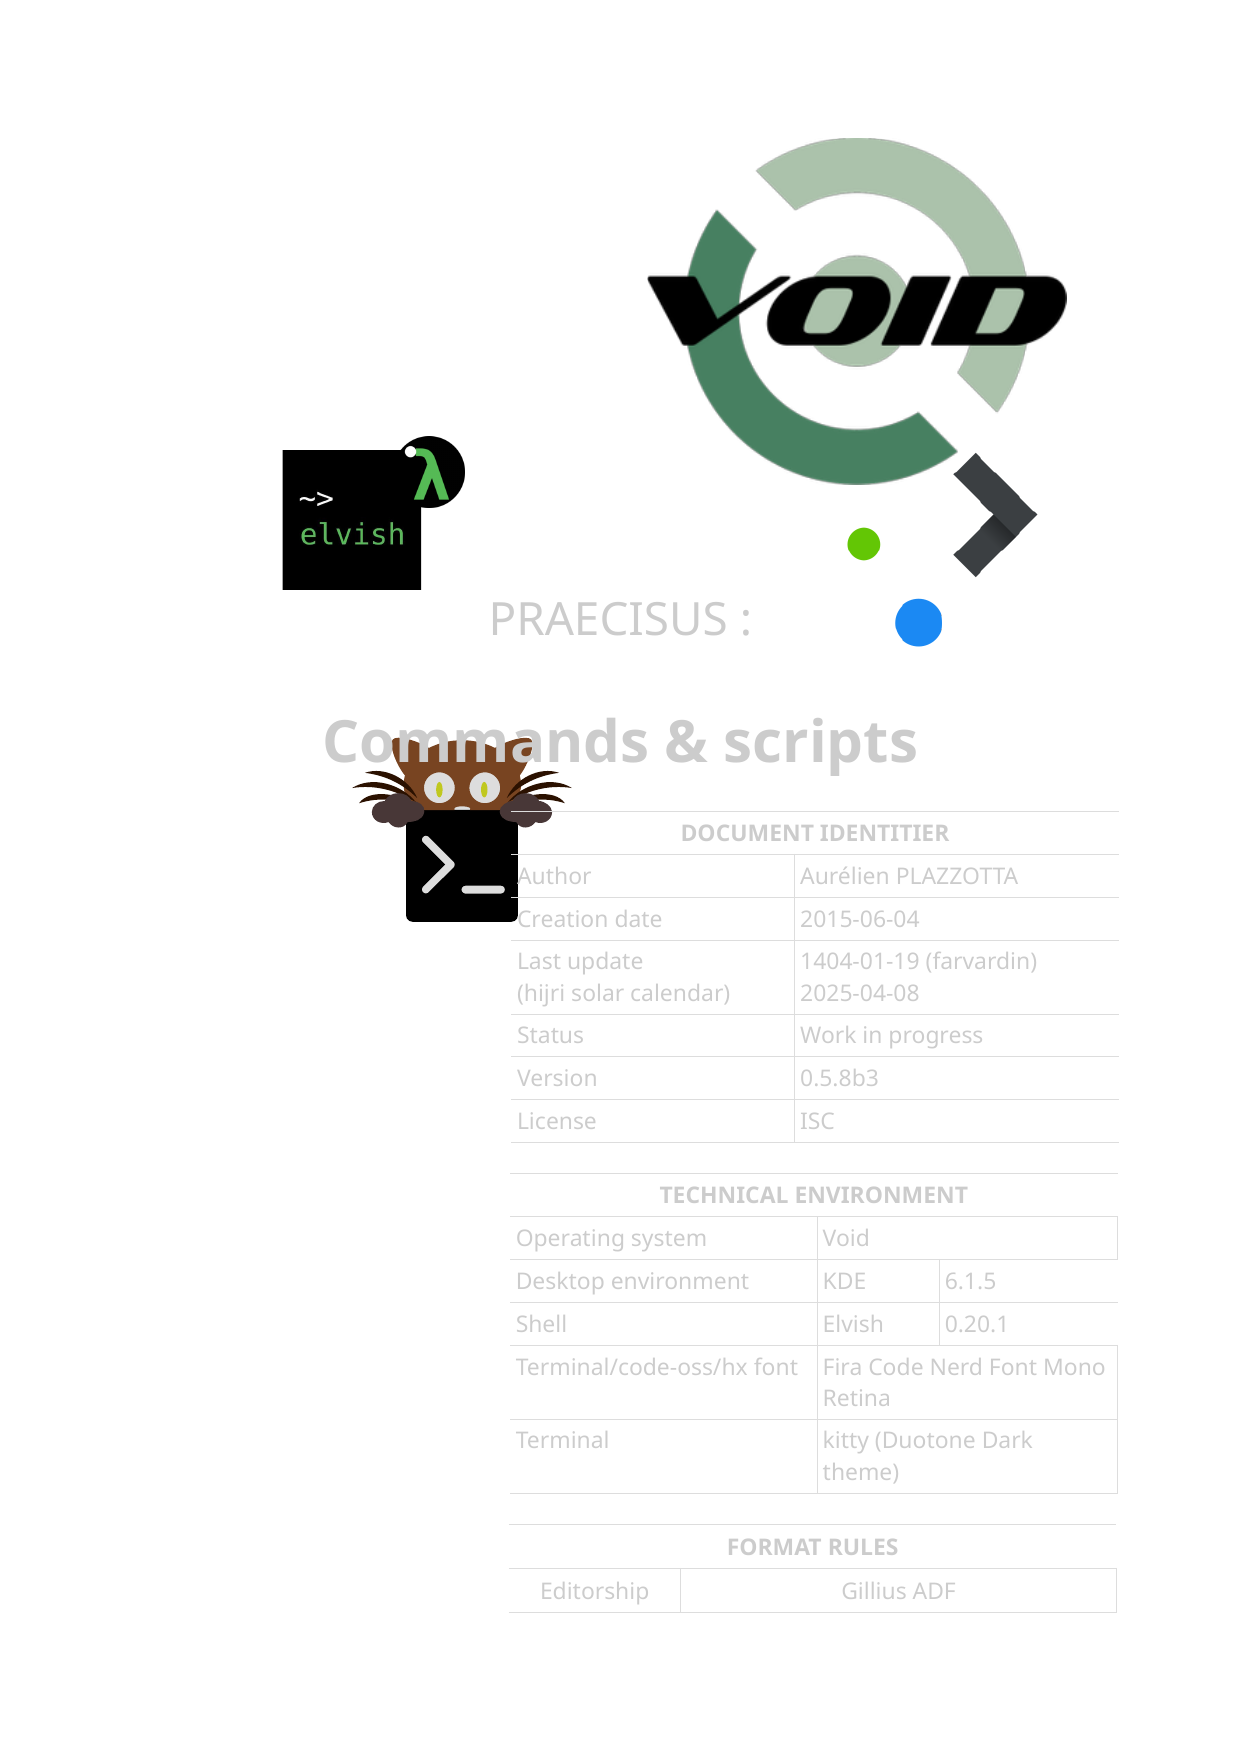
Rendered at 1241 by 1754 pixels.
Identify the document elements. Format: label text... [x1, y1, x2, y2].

table_cell License [511, 1100, 794, 1142]
table_cell 0.20.1 [940, 1303, 1117, 1344]
table_cell Terminal/code-oss/hx font [510, 1346, 817, 1419]
table_cell kitty (Duotone Dark theme) [818, 1420, 1117, 1493]
table_cell 6.1.5 [940, 1260, 1117, 1302]
table_cell Creation date [511, 898, 794, 939]
table_cell Shell [510, 1303, 817, 1344]
table_cell Operating system [510, 1217, 817, 1259]
table_cell Gillius ADF [681, 1569, 1116, 1612]
text PRAECISUS : [118, 587, 825, 649]
text [1059, 587, 1122, 649]
table_cell Void [818, 1217, 1117, 1259]
picture [647, 138, 1067, 668]
table_cell Status [511, 1015, 794, 1056]
table_cell 1404-01-19 (farvardin) 2025-04-08 [795, 941, 1119, 1013]
table_cell Version [511, 1057, 794, 1099]
table_cell Editorship [509, 1569, 680, 1612]
text Commands & scripts [118, 700, 1122, 780]
table_cell Work in progress [795, 1015, 1119, 1056]
table_header DOCUMENT IDENTITIER [518, 812, 1119, 854]
picture [282, 436, 465, 590]
table_cell Author [518, 855, 794, 897]
table_cell KDE [818, 1260, 939, 1302]
table_cell Aurélien PLAZZOTTA [795, 855, 1119, 897]
table_cell 0.5.8b3 [795, 1057, 1119, 1099]
table_cell Terminal [510, 1420, 817, 1493]
table_cell ISC [795, 1100, 1119, 1142]
table_header TECHNICAL ENVIRONMENT [510, 1174, 1117, 1216]
table_cell Fira Code Nerd Font Mono Retina [818, 1346, 1117, 1419]
table_cell 2015-06-04 [795, 898, 1119, 939]
table_cell Elvish [818, 1303, 939, 1344]
table_cell Desktop environment [510, 1260, 817, 1302]
table_header FORMAT RULES [509, 1525, 1116, 1568]
table_cell Last update (hijri solar calendar) [511, 941, 794, 1013]
